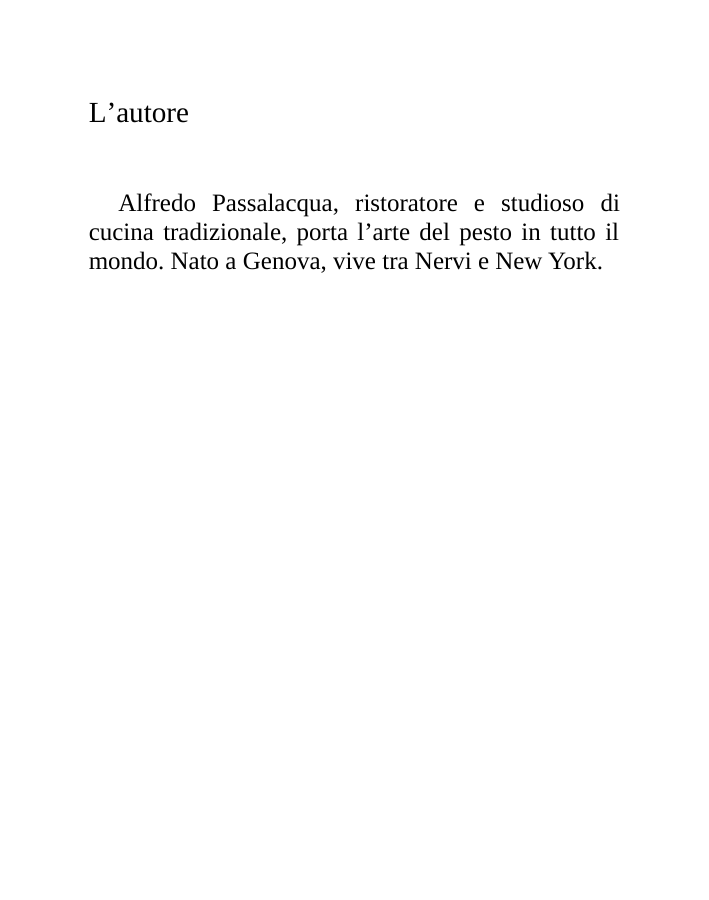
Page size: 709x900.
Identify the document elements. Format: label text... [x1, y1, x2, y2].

text L’autore [88, 96, 620, 129]
text Alfredo Passalacqua, ristoratore e studioso di cucina tradizionale, porta l’arte del pesto in tutto il mondo. Nato a Genova, vive tra Nervi e New York. [88, 188, 620, 274]
